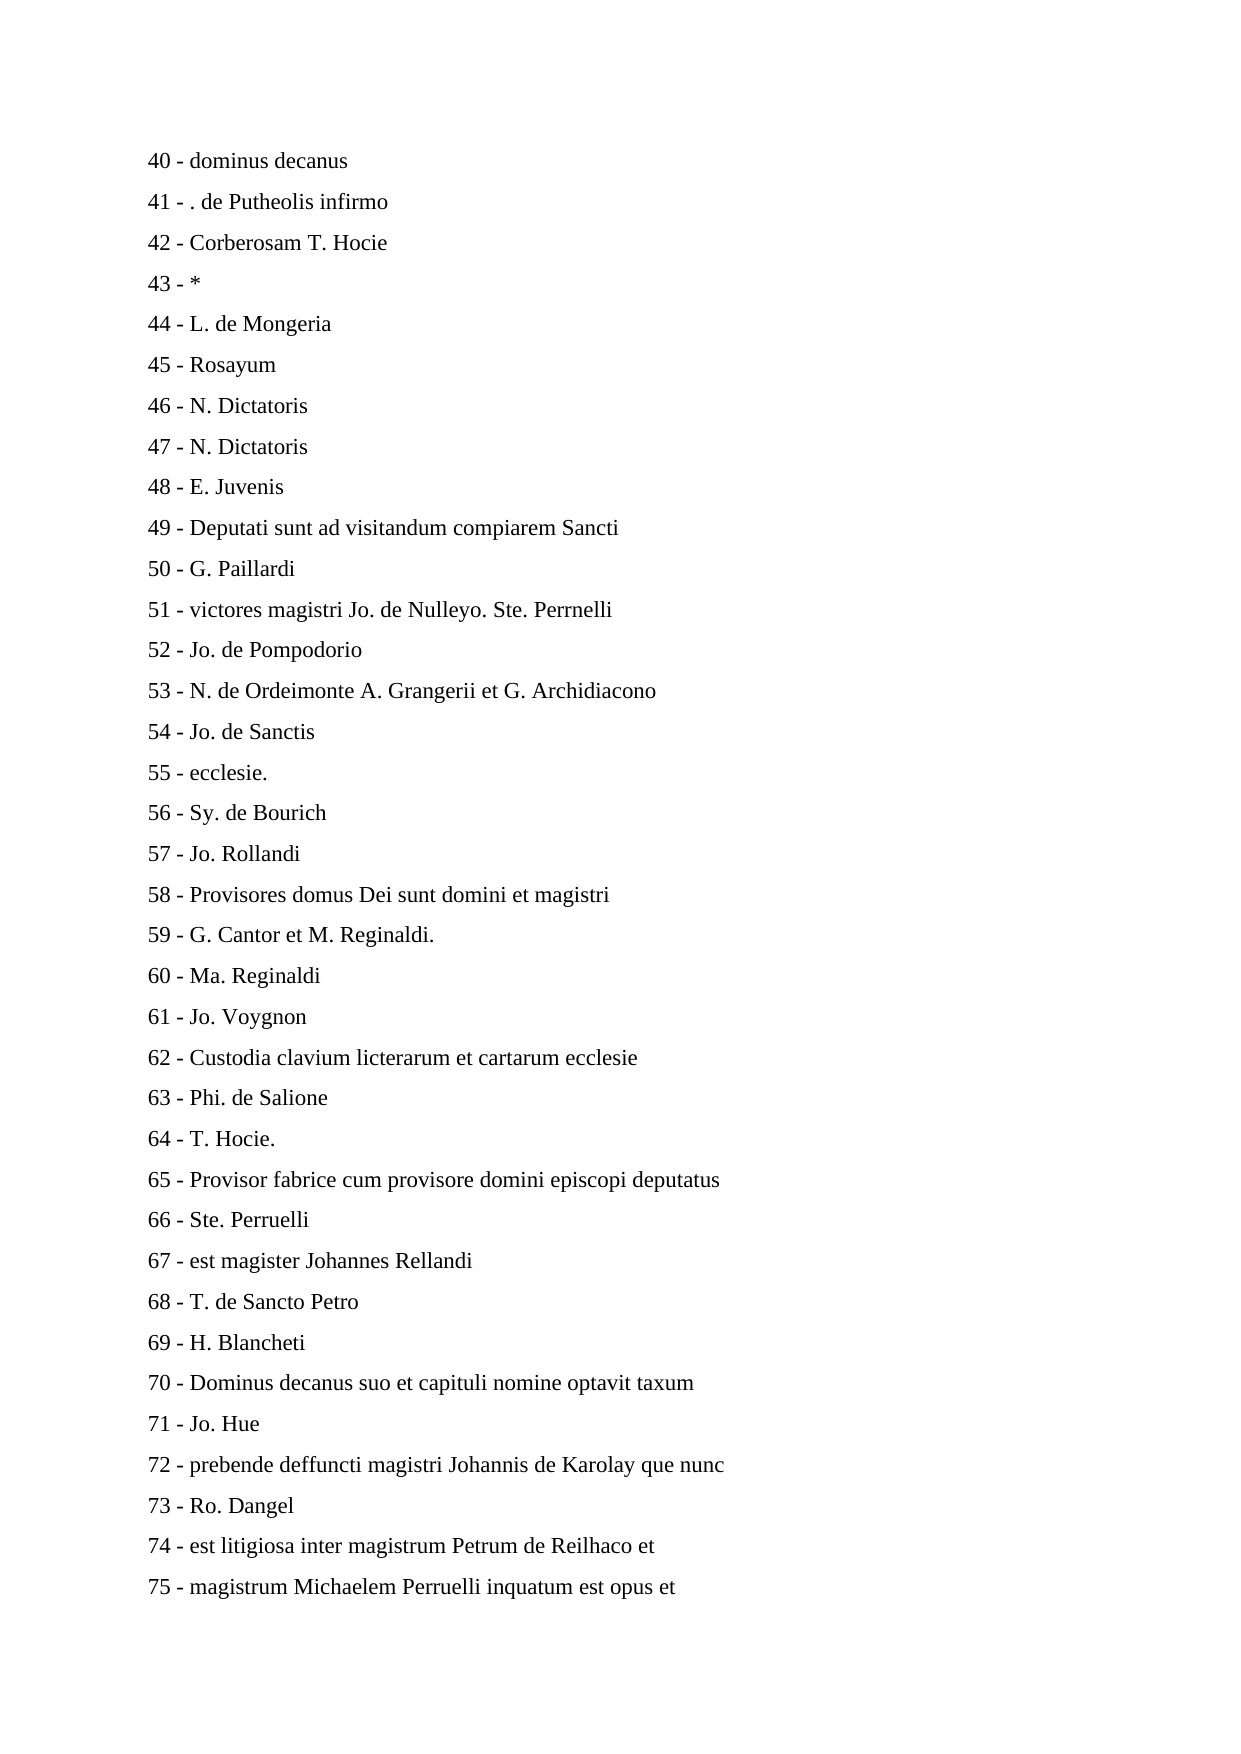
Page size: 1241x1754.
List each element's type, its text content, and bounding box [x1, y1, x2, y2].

text 72 - prebende deffuncti magistri Johannis de Karolay que nunc [148, 1451, 1093, 1477]
text 43 - * [148, 270, 1093, 296]
text 46 - N. Dictatoris [148, 392, 1093, 418]
text 41 - . de Putheolis infirmo [148, 188, 1093, 215]
text 75 - magistrum Michaelem Perruelli inquatum est opus et [148, 1573, 1093, 1599]
text 71 - Jo. Hue [148, 1410, 1093, 1437]
text 40 - dominus decanus [148, 148, 1093, 174]
text 45 - Rosayum [148, 351, 1093, 378]
text 52 - Jo. de Pompodorio [148, 636, 1093, 663]
text 59 - G. Cantor et M. Reginaldi. [148, 921, 1093, 948]
text 60 - Ma. Reginaldi [148, 962, 1093, 988]
text 58 - Provisores domus Dei sunt domini et magistri [148, 881, 1093, 907]
text 68 - T. de Sancto Petro [148, 1288, 1093, 1314]
text 47 - N. Dictatoris [148, 433, 1093, 459]
text 70 - Dominus decanus suo et capituli nomine optavit taxum [148, 1369, 1093, 1396]
text 49 - Deputati sunt ad visitandum compiarem Sancti [148, 514, 1093, 541]
text 56 - Sy. de Bourich [148, 799, 1093, 826]
text 55 - ecclesie. [148, 758, 1093, 785]
text 67 - est magister Johannes Rellandi [148, 1247, 1093, 1274]
text 54 - Jo. de Sanctis [148, 718, 1093, 744]
text 51 - victores magistri Jo. de Nulleyo. Ste. Perrnelli [148, 596, 1093, 622]
text 61 - Jo. Voygnon [148, 1003, 1093, 1029]
text 66 - Ste. Perruelli [148, 1207, 1093, 1233]
text 57 - Jo. Rollandi [148, 840, 1093, 866]
text 44 - L. de Mongeria [148, 311, 1093, 337]
text 65 - Provisor fabrice cum provisore domini episcopi deputatus [148, 1166, 1093, 1192]
text 73 - Ro. Dangel [148, 1492, 1093, 1518]
text 63 - Phi. de Salione [148, 1084, 1093, 1111]
text 42 - Corberosam T. Hocie [148, 229, 1093, 255]
text 64 - T. Hocie. [148, 1125, 1093, 1151]
text 69 - H. Blancheti [148, 1329, 1093, 1355]
text 53 - N. de Ordeimonte A. Grangerii et G. Archidiacono [148, 677, 1093, 703]
text 50 - G. Paillardi [148, 555, 1093, 581]
text 74 - est litigiosa inter magistrum Petrum de Reilhaco et [148, 1532, 1093, 1559]
text 62 - Custodia clavium licterarum et cartarum ecclesie [148, 1044, 1093, 1070]
text 48 - E. Juvenis [148, 473, 1093, 500]
